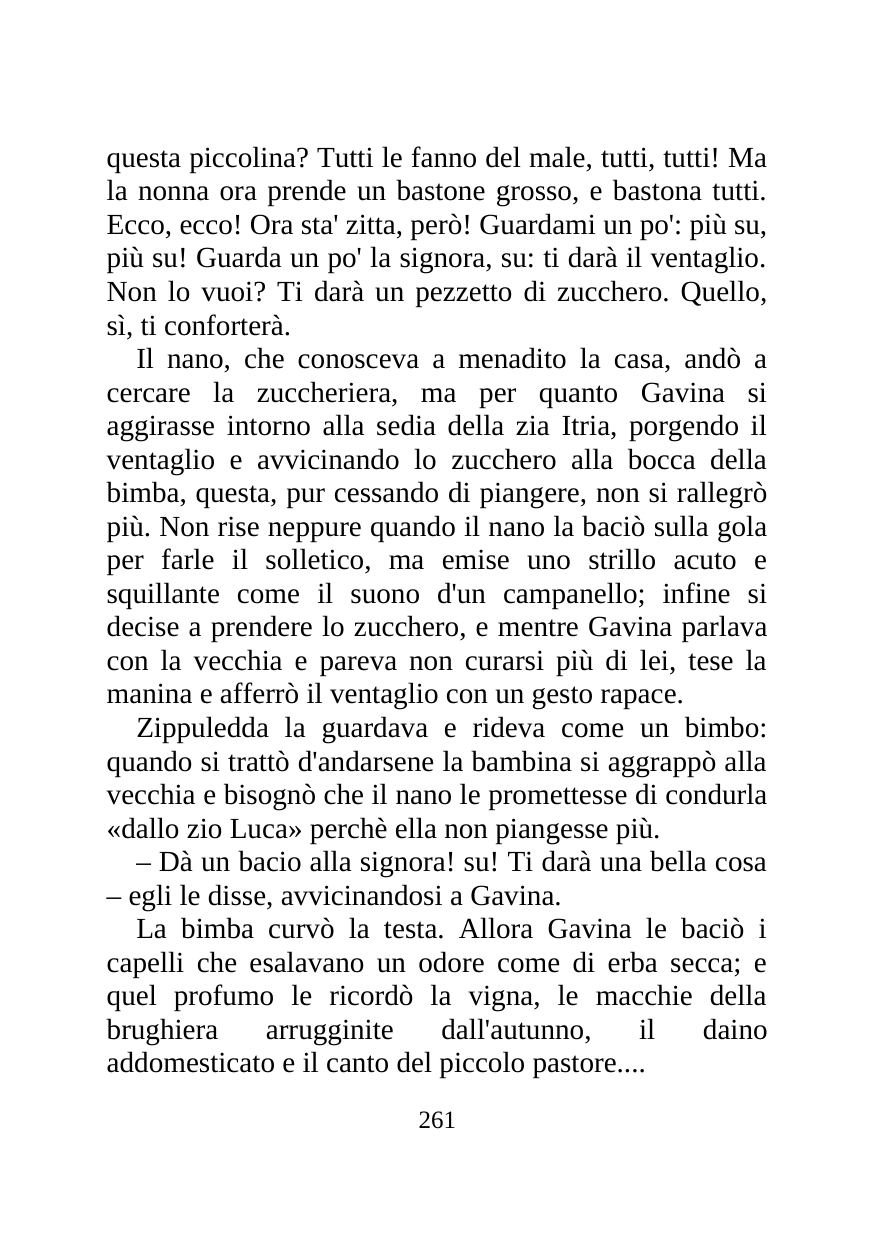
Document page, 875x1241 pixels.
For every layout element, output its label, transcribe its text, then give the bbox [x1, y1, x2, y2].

text La bimba curvò la testa. Allora Gavina le baciò i capelli che esalavano un odore come di erba secca; e quel profumo le ricordò la vigna, le macchie della brughiera arrugginite dall'autunno, il daino addomesticato e il canto del piccolo pastore.... [106, 911, 768, 1079]
text Il nano, che conosceva a menadito la casa, andò a cercare la zuccheriera, ma per quanto Gavina si aggirasse intorno alla sedia della zia Itria, porgendo il ventaglio e avvicinando lo zucchero alla bocca della bimba, questa, pur cessando di piangere, non si rallegrò più. Non rise neppure quando il nano la baciò sulla gola per farle il solletico, ma emise uno strillo acuto e squillante come il suono d'un campanello; infine si decise a prendere lo zucchero, e mentre Gavina parlava con la vecchia e pareva non curarsi più di lei, tese la manina e afferrò il ventaglio con un gesto rapace. [106, 341, 768, 710]
text questa piccolina? Tutti le fanno del male, tutti, tutti! Ma la nonna ora prende un bastone grosso, e bastona tutti. Ecco, ecco! Ora sta' zitta, però! Guardami un po': più su, più su! Guarda un po' la signora, su: ti darà il ventaglio. Non lo vuoi? Ti darà un pezzetto di zucchero. Quello, sì, ti conforterà. [106, 140, 768, 341]
text Zippuledda la guardava e rideva come un bimbo: quando si trattò d'andarsene la bambina si aggrappò alla vecchia e bisognò che il nano le promettesse di condurla «dallo zio Luca» perchè ella non piangesse più. [106, 710, 768, 844]
text – Dà un bacio alla signora! su! Ti darà una bella cosa – egli le disse, avvicinandosi a Gavina. [106, 844, 768, 911]
